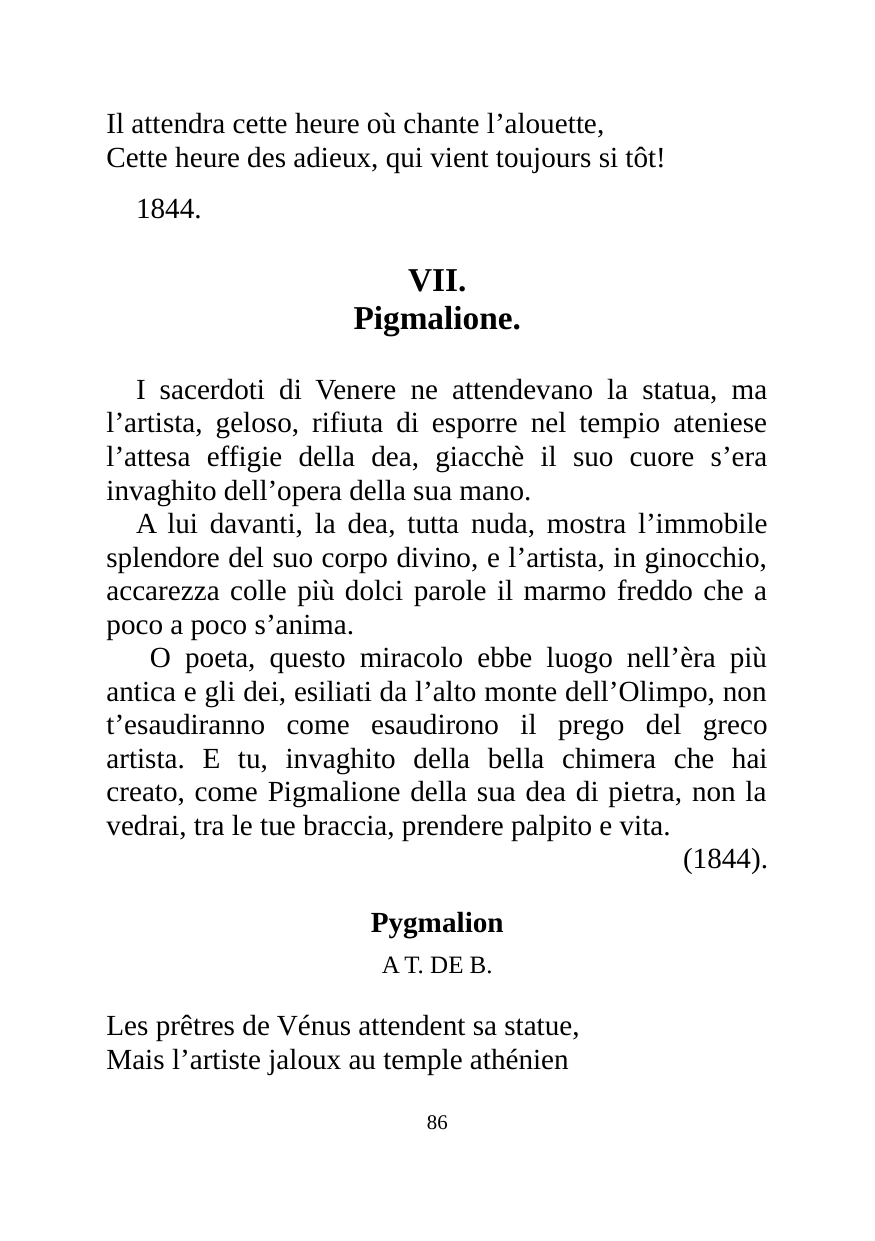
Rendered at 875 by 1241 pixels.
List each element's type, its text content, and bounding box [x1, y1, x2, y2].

text Il attendra cette heure où chante l’alouette, Cette heure des adieux, qui vient toujours si tôt! [106, 106, 768, 173]
text (1844). [106, 842, 768, 875]
subtitle Pygmalion [106, 905, 768, 938]
text 1844. [106, 191, 768, 224]
text O poeta, questo miracolo ebbe luogo nell’èra più antica e gli dei, esiliati da l’alto monte dell’Olimpo, non t’esaudiranno come esaudirono il prego del greco artista. E tu, invaghito della bella chimera che hai creato, come Pigmalione della sua dea di pietra, non la vedrai, tra le tue braccia, prendere palpito e vita. [106, 640, 768, 842]
subtitle VII. Pigmalione. [106, 260, 768, 337]
text A T. DE B. [106, 950, 768, 979]
text Les prêtres de Vénus attendent sa statue, Mais l’artiste jaloux au temple athénien [106, 1008, 768, 1075]
text A lui davanti, la dea, tutta nuda, mostra l’immobile splendore del suo corpo divino, e l’artista, in ginocchio, accarezza colle più dolci parole il marmo freddo che a poco a poco s’anima. [106, 506, 768, 640]
text I sacerdoti di Venere ne attendevano la statua, ma l’artista, geloso, rifiuta di esporre nel tempio ateniese l’attesa effigie della dea, giacchè il suo cuore s’era invaghito dell’opera della sua mano. [106, 372, 768, 506]
